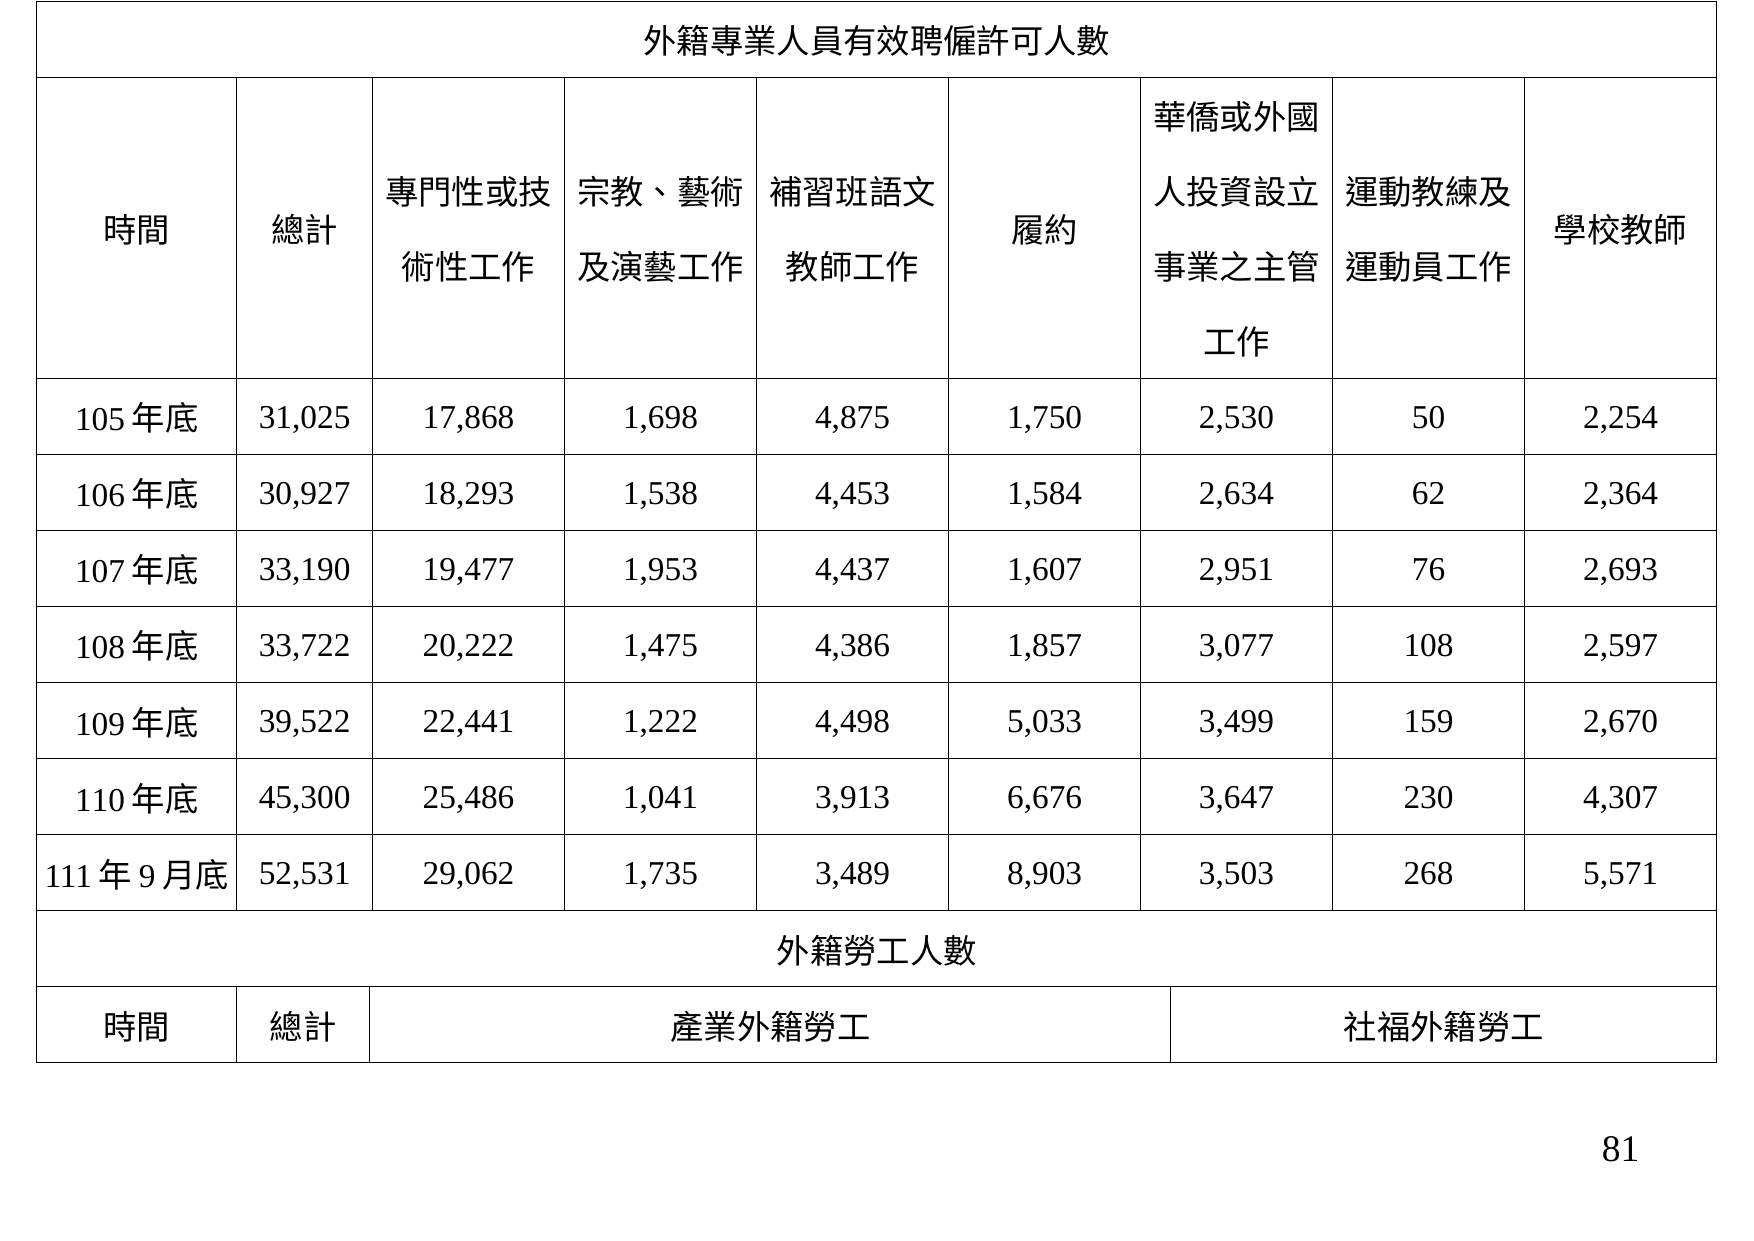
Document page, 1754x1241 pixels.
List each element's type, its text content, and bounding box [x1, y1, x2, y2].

table_cell 1,584 [949, 455, 1140, 530]
table_cell 補習班語文教師工作 [757, 78, 948, 378]
table_cell 3,913 [757, 759, 948, 834]
table_cell 外籍勞工人數 [37, 911, 1716, 986]
table_cell 107年底 [37, 531, 236, 606]
table_cell 22,441 [373, 683, 564, 758]
table_cell 45,300 [237, 759, 372, 834]
table_cell 運動教練及運動員工作 [1333, 78, 1524, 378]
table_cell 2,597 [1525, 607, 1716, 682]
table_cell 2,951 [1141, 531, 1332, 606]
table_cell 1,698 [565, 379, 756, 454]
table_cell 1,750 [949, 379, 1140, 454]
table_cell 108年底 [37, 607, 236, 682]
table_cell 總計 [237, 78, 372, 378]
table_cell 1,607 [949, 531, 1140, 606]
table_cell 2,254 [1525, 379, 1716, 454]
table_cell 2,530 [1141, 379, 1332, 454]
table_cell 3,077 [1141, 607, 1332, 682]
table_cell 5,033 [949, 683, 1140, 758]
table_cell 1,475 [565, 607, 756, 682]
table_cell 1,041 [565, 759, 756, 834]
table_cell 4,875 [757, 379, 948, 454]
table_cell 50 [1333, 379, 1524, 454]
table_cell 2,364 [1525, 455, 1716, 530]
table_cell 39,522 [237, 683, 372, 758]
table_cell 30,927 [237, 455, 372, 530]
table_cell 2,634 [1141, 455, 1332, 530]
table_cell 時間 [37, 987, 236, 1062]
table_cell 31,025 [237, 379, 372, 454]
table_cell 2,693 [1525, 531, 1716, 606]
table_cell 106年底 [37, 455, 236, 530]
table_cell 履約 [949, 78, 1140, 378]
table_cell 110年底 [37, 759, 236, 834]
table_cell 6,676 [949, 759, 1140, 834]
table_cell 3,489 [757, 835, 948, 910]
table_cell 專門性或技術性工作 [373, 78, 564, 378]
table_cell 29,062 [373, 835, 564, 910]
table_cell 105年底 [37, 379, 236, 454]
table_cell 19,477 [373, 531, 564, 606]
table_cell 62 [1333, 455, 1524, 530]
table_cell 1,538 [565, 455, 756, 530]
table_cell 3,647 [1141, 759, 1332, 834]
table_cell 230 [1333, 759, 1524, 834]
table_cell 4,386 [757, 607, 948, 682]
table_cell 1,857 [949, 607, 1140, 682]
table_cell 3,503 [1141, 835, 1332, 910]
table_cell 4,307 [1525, 759, 1716, 834]
table_cell 1,953 [565, 531, 756, 606]
table_cell 18,293 [373, 455, 564, 530]
table_cell 4,498 [757, 683, 948, 758]
table_cell 1,222 [565, 683, 756, 758]
table_cell 108 [1333, 607, 1524, 682]
table_cell 8,903 [949, 835, 1140, 910]
table_cell 4,453 [757, 455, 948, 530]
table_cell 111年9月底 [37, 835, 236, 910]
table_cell 159 [1333, 683, 1524, 758]
table_cell 20,222 [373, 607, 564, 682]
table_cell 3,499 [1141, 683, 1332, 758]
table_cell 4,437 [757, 531, 948, 606]
table_cell 109年底 [37, 683, 236, 758]
table_cell 17,868 [373, 379, 564, 454]
table_cell 產業外籍勞工 [370, 987, 1170, 1062]
table_cell 33,190 [237, 531, 372, 606]
table_cell 76 [1333, 531, 1524, 606]
table_cell 學校教師 [1525, 78, 1716, 378]
table_cell 2,670 [1525, 683, 1716, 758]
table_cell 268 [1333, 835, 1524, 910]
table_cell 總計 [237, 987, 369, 1062]
table_cell 1,735 [565, 835, 756, 910]
table_cell 宗教、藝術及演藝工作 [565, 78, 756, 378]
table_cell 社福外籍勞工 [1171, 987, 1716, 1062]
table_cell 華僑或外國人投資設立事業之主管工作 [1141, 78, 1332, 378]
table_cell 25,486 [373, 759, 564, 834]
table_cell 時間 [37, 78, 236, 378]
table_header 外籍專業人員有效聘僱許可人數 [37, 2, 1716, 77]
table_cell 5,571 [1525, 835, 1716, 910]
table_cell 33,722 [237, 607, 372, 682]
table_cell 52,531 [237, 835, 372, 910]
